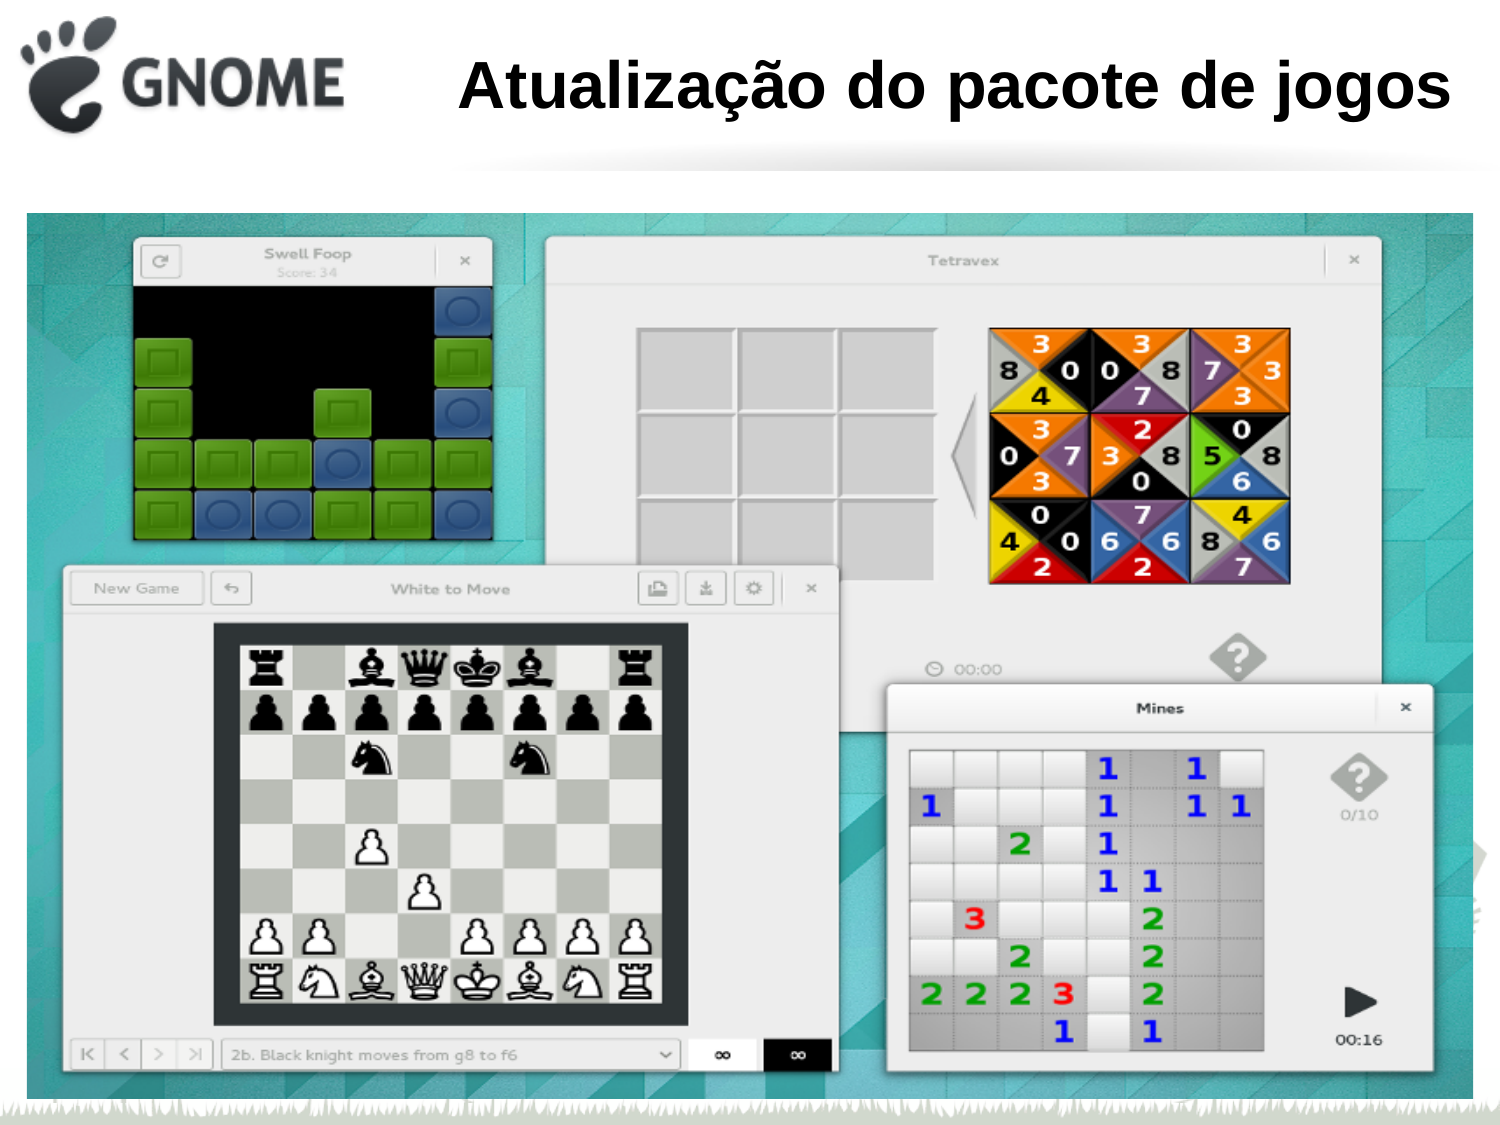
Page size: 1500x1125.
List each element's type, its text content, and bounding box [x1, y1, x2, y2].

title Atualização do pacote de jogos [442, 0, 1500, 178]
picture [0, 213, 1500, 1125]
picture [16, 15, 349, 142]
